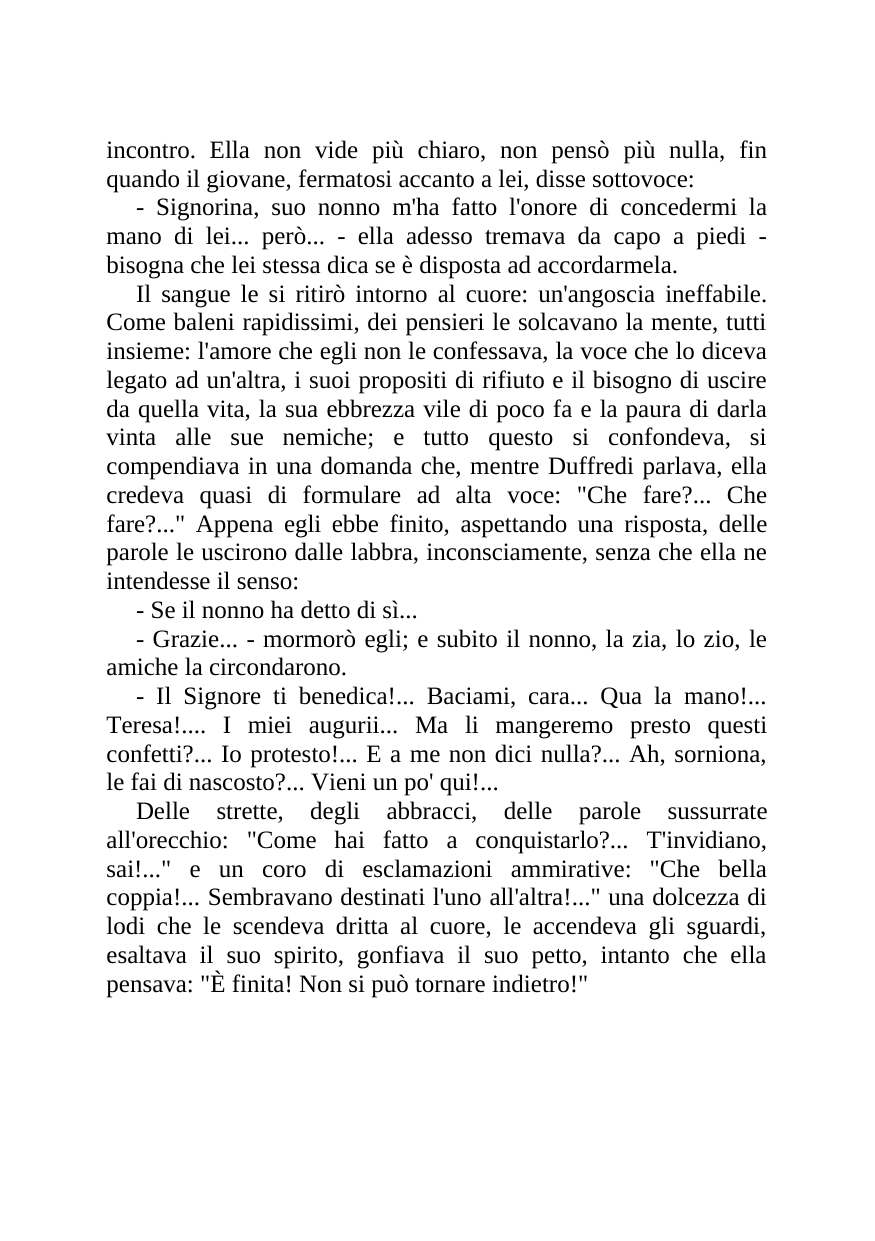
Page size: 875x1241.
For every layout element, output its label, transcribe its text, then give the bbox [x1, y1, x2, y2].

text Delle strette, degli abbracci, delle parole sussurrate all'orecchio: "Come hai fatto a conquistarlo?... T'invidiano, sai!..." e un coro di esclamazioni ammirative: "Che bella coppia!... Sembravano destinati l'uno all'altra!..." una dolcezza di lodi che le scendeva dritta al cuore, le accendeva gli sguardi, esaltava il suo spirito, gonfiava il suo petto, intanto che ella pensava: "È finita! Non si può tornare indietro!" [106, 796, 768, 997]
text - Signorina, suo nonno m'ha fatto l'onore di concedermi la mano di lei... però... - ella adesso tremava da capo a piedi - bisogna che lei stessa dica se è disposta ad accordarmela. [106, 192, 768, 279]
text Il sangue le si ritirò intorno al cuore: un'angoscia ineffabile. Come baleni rapidissimi, dei pensieri le solcavano la mente, tutti insieme: l'amore che egli non le confessava, la voce che lo diceva legato ad un'altra, i suoi propositi di rifiuto e il bisogno di uscire da quella vita, la sua ebbrezza vile di poco fa e la paura di darla vinta alle sue nemiche; e tutto questo si confondeva, si compendiava in una domanda che, mentre Duffredi parlava, ella credeva quasi di formulare ad alta voce: "Che fare?... Che fare?..." Appena egli ebbe finito, aspettando una risposta, delle parole le uscirono dalle labbra, inconsciamente, senza che ella ne intendesse il senso: [106, 279, 768, 595]
text - Grazie... - mormorò egli; e subito il nonno, la zia, lo zio, le amiche la circondarono. [106, 624, 768, 681]
text incontro. Ella non vide più chiaro, non pensò più nulla, fin quando il giovane, fermatosi accanto a lei, disse sottovoce: [106, 135, 768, 192]
text - Se il nonno ha detto di sì... [106, 595, 768, 624]
text - Il Signore ti benedica!... Baciami, cara... Qua la mano!... Teresa!.... I miei augurii... Ma li mangeremo presto questi confetti?... Io protesto!... E a me non dici nulla?... Ah, sorniona, le fai di nascosto?... Vieni un po' qui!... [106, 681, 768, 796]
